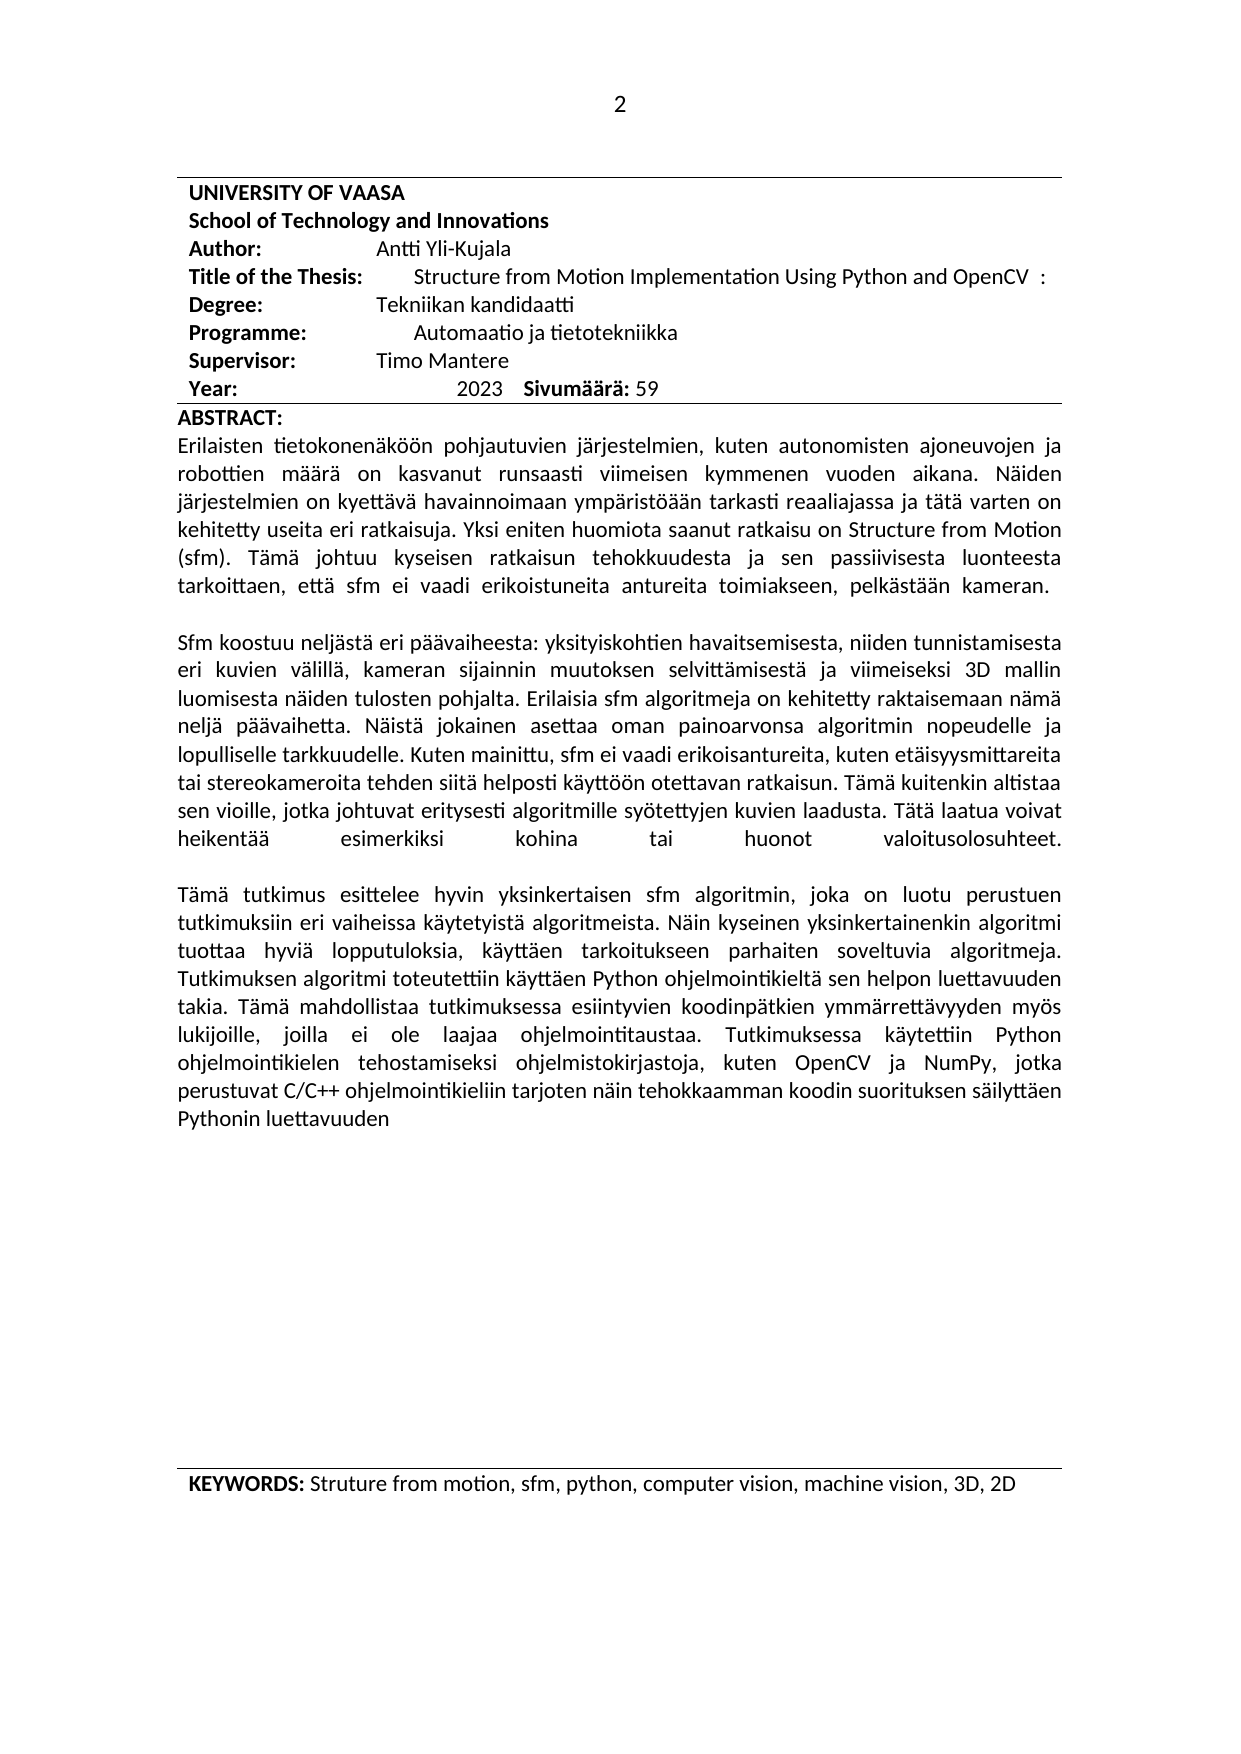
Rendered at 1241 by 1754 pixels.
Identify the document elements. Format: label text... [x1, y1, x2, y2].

text ABSTRACT: [177, 403, 1063, 431]
text Erilaisten tietokonenäköön pohjautuvien järjestelmien, kuten autonomisten ajoneuvojen ja robottien määrä on kasvanut runsaasti viimeisen kymmenen vuoden aikana. Näiden järjestelmien on kyettävä havainnoimaan ympäristöään tarkasti reaaliajassa ja tätä varten on kehitetty useita eri ratkaisuja. Yksi eniten huomiota saanut ratkaisu on Structure from Motion (sfm). Tämä johtuu kyseisen ratkaisun tehokkuudesta ja sen passiivisesta luonteesta tarkoittaen, että sfm ei vaadi erikoistuneita antureita toimiakseen, pelkästään kameran. Sfm koostuu neljästä eri päävaiheesta: yksityiskohtien havaitsemisesta, niiden tunnistamisesta eri kuvien välillä, kameran sijainnin muutoksen selvittämisestä ja viimeiseksi 3D mallin luomisesta näiden tulosten pohjalta. Erilaisia sfm algoritmeja on kehitetty raktaisemaan nämä neljä päävaihetta. Näistä jokainen asettaa oman painoarvonsa algoritmin nopeudelle ja lopulliselle tarkkuudelle. Kuten mainittu, sfm ei vaadi erikoisantureita, kuten etäisyysmittareita tai stereokameroita tehden siitä helposti käyttöön otettavan ratkaisun. Tämä kuitenkin altistaa sen vioille, jotka johtuvat eritysesti algoritmille syötettyjen kuvien laadusta. Tätä laatua voivat heikentää esimerkiksi kohina tai huonot valoitusolosuhteet. Tämä tutkimus esittelee hyvin yksinkertaisen sfm algoritmin, joka on luotu perustuen tutkimuksiin eri vaiheissa käytetyistä algoritmeista. Näin kyseinen yksinkertainenkin algoritmi tuottaa hyviä lopputuloksia, käyttäen tarkoitukseen parhaiten soveltuvia algoritmeja. Tutkimuksen algoritmi toteutettiin käyttäen Python ohjelmointikieltä sen helpon luettavuuden takia. Tämä mahdollistaa tutkimuksessa esiintyvien koodinpätkien ymmärrettävyyden myös lukijoille, joilla ei ole laajaa ohjelmointitaustaa. Tutkimuksessa käytettiin Python ohjelmointikielen tehostamiseksi ohjelmistokirjastoja, kuten OpenCV ja NumPy, jotka perustuvat C/C++ ohjelmointikieliin tarjoten näin tehokkaamman koodin suorituksen säilyttäen Pythonin luettavuuden [177, 431, 1063, 1132]
table_header UNIVERSITY OF VAASA School of Technology and Innovations Author: Antti Yli-Kujala Title of the Thesis: Structure from Motion Implementation Using Python and OpenCV : Degree: Tekniikan kandidaatti Programme: Automaatio ja tietotekniikka Supervisor: Timo Mantere Year: 2023 Sivumäärä: 59 [177, 178, 1062, 402]
table_header KEYWORDS: Struture from motion, sfm, python, computer vision, machine vision, 3D, 2D [177, 1469, 1062, 1497]
